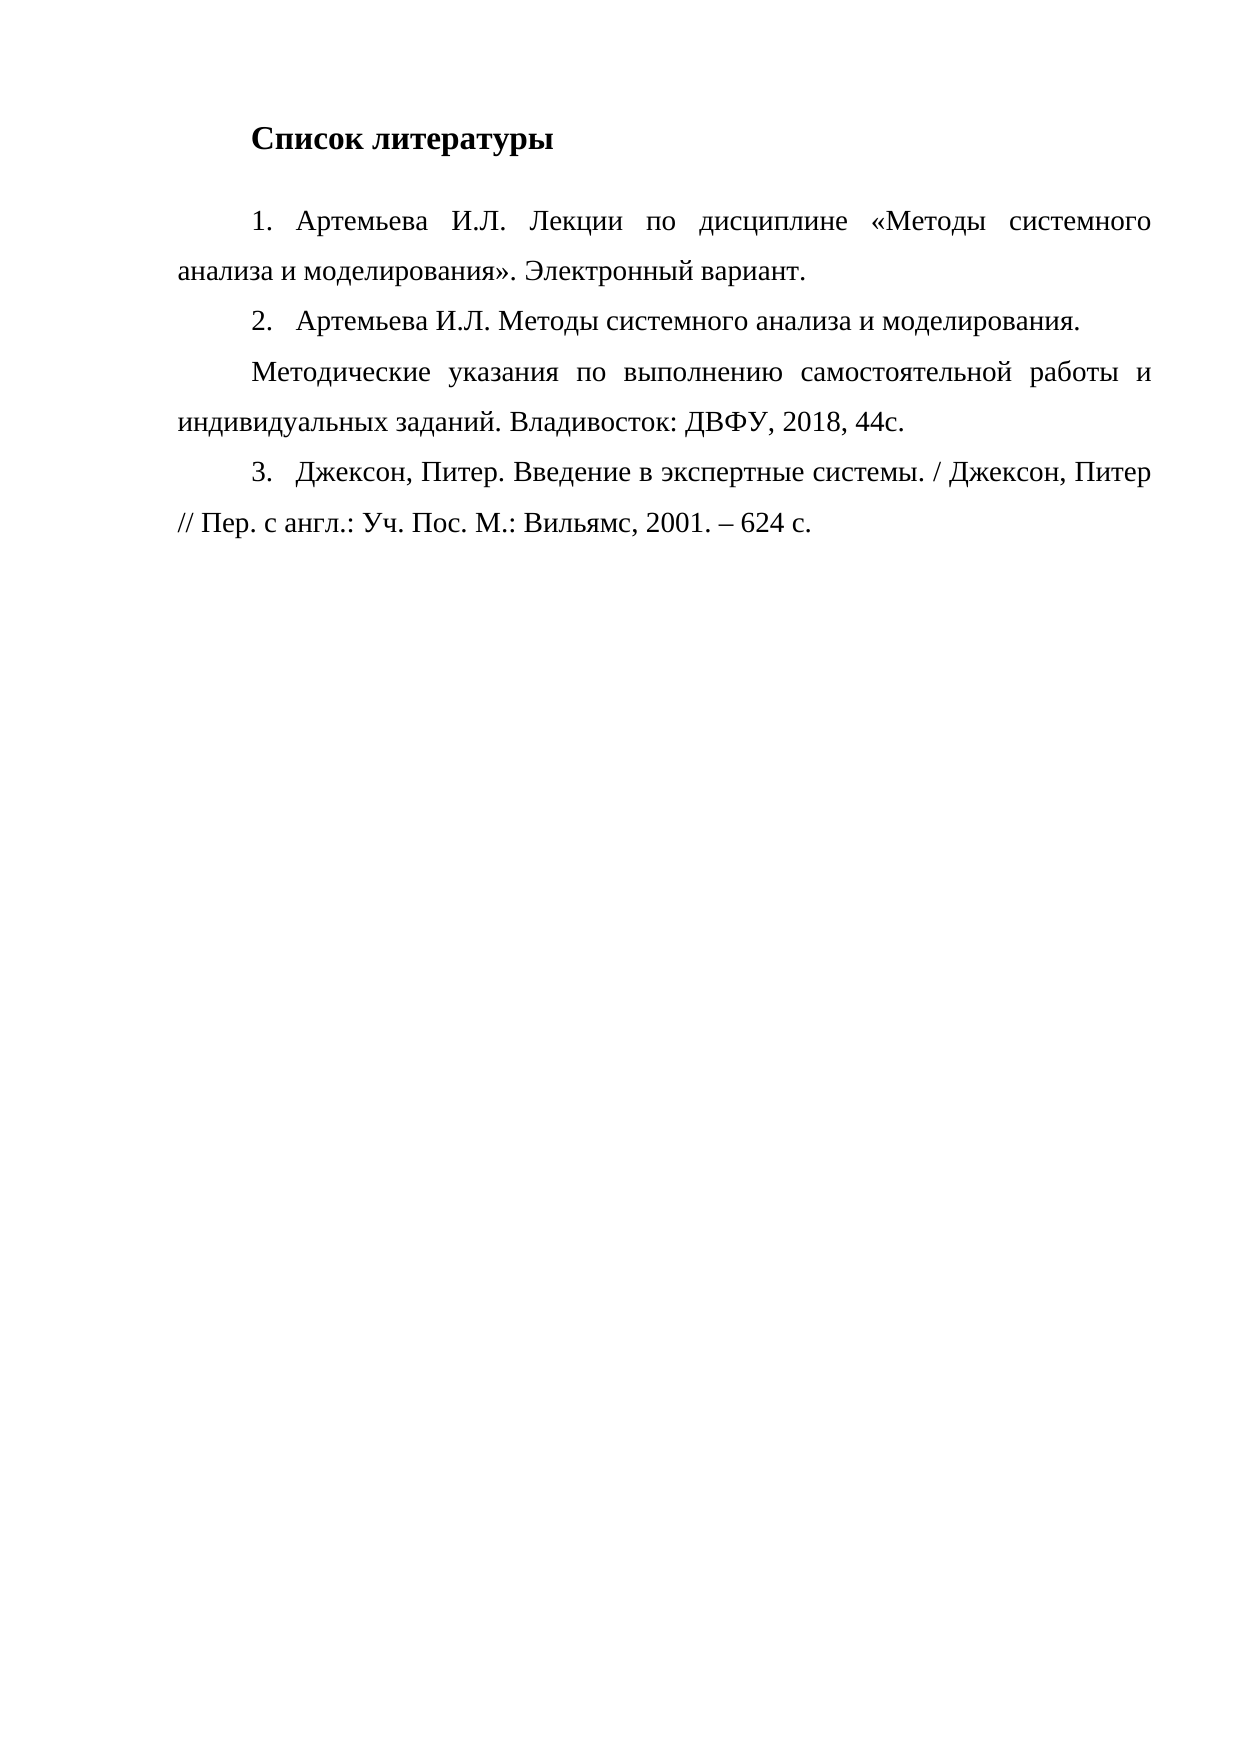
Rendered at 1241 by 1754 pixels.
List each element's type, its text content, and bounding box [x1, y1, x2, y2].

subtitle Список литературы [251, 118, 1152, 156]
list Артемьева И.Л. Лекции по дисциплине «Методы системного анализа и моделирования». Электронный вариант. [177, 203, 1152, 287]
text Методические указания по выполнению самостоятельной работы и индивидуальных заданий. Владивосток: ДВФУ, 2018, 44с. [177, 354, 1152, 438]
list Джексон, Питер. Введение в экспертные системы. / Джексон, Питер // Пер. с англ.: Уч. Пос. М.: Вильямс, 2001. – 624 с. [177, 454, 1152, 538]
list Артемьева И.Л. Методы системного анализа и моделирования. [177, 303, 1152, 337]
